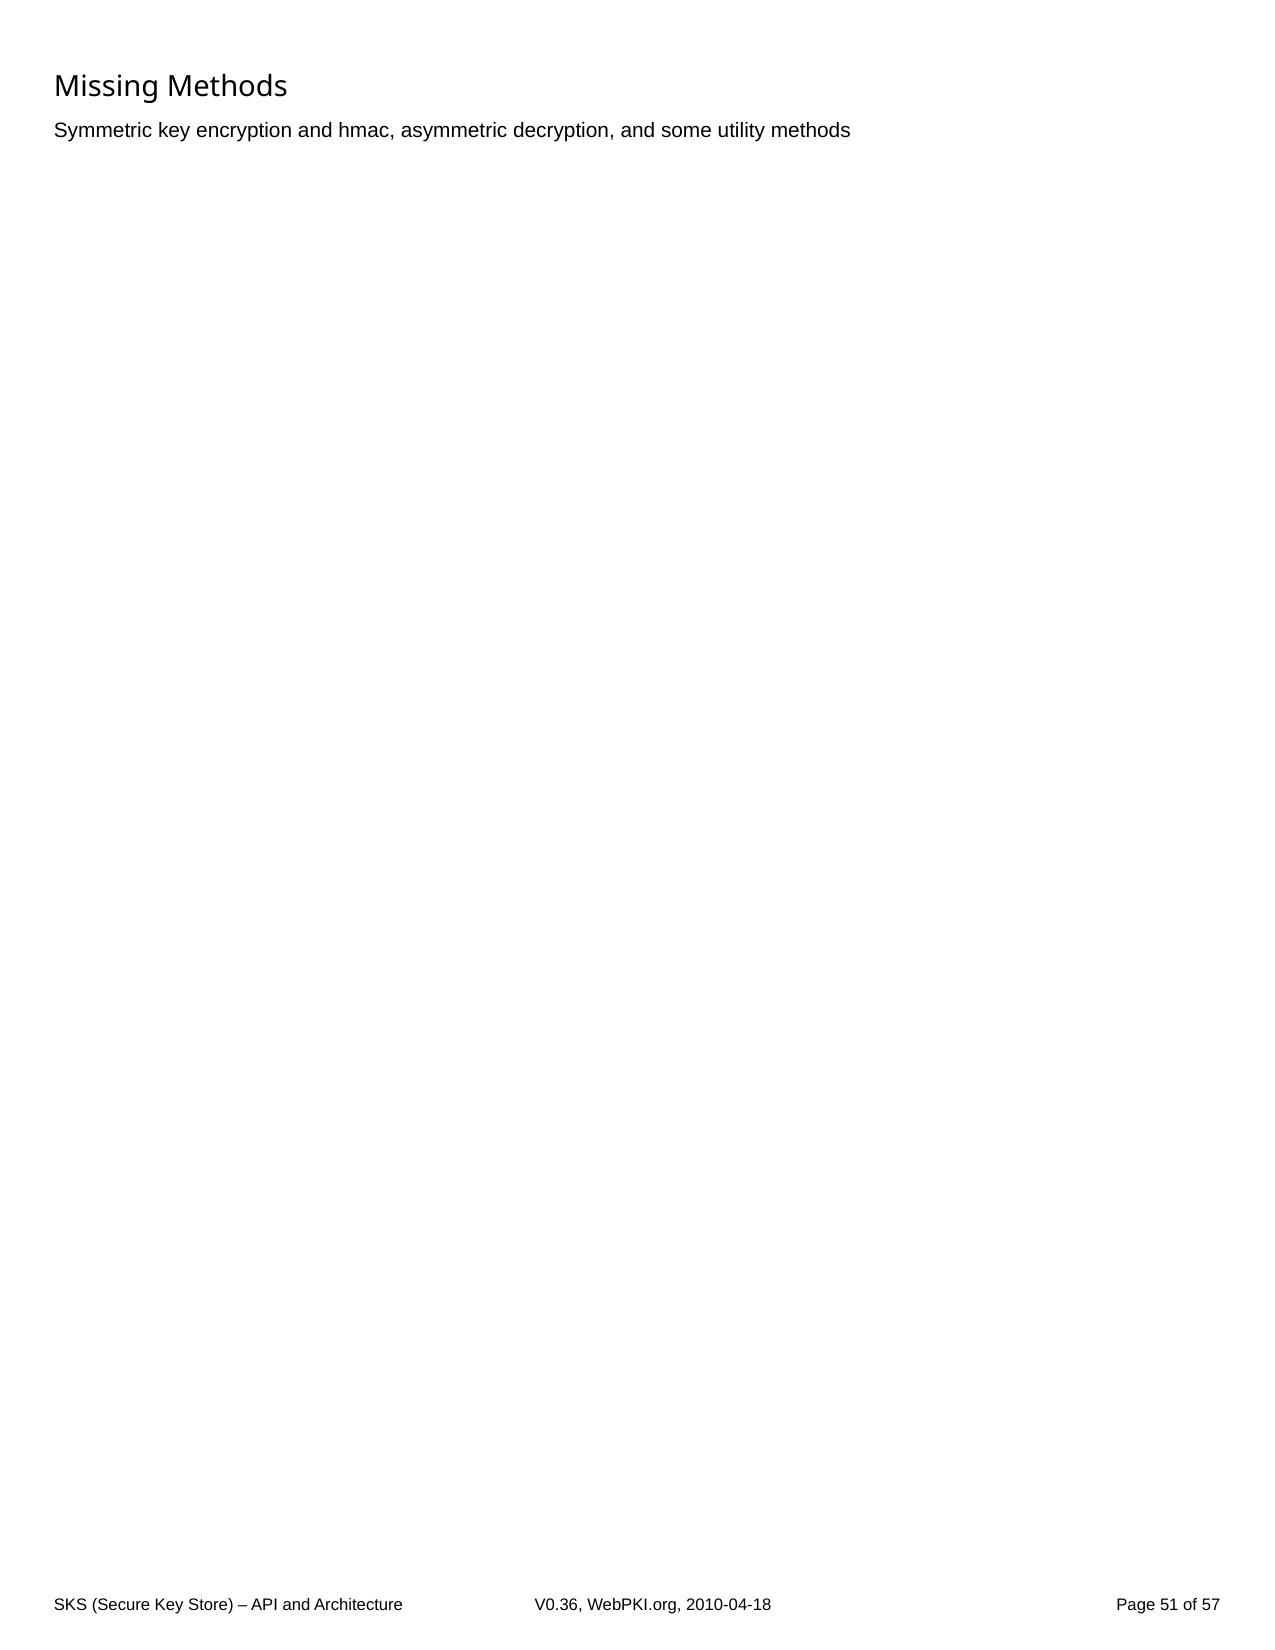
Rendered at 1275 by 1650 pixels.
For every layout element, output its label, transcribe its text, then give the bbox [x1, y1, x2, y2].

text Symmetric key encryption and hmac, asymmetric decryption, and some utility methods [54, 118, 1221, 142]
subtitle Missing Methods [54, 66, 1221, 105]
